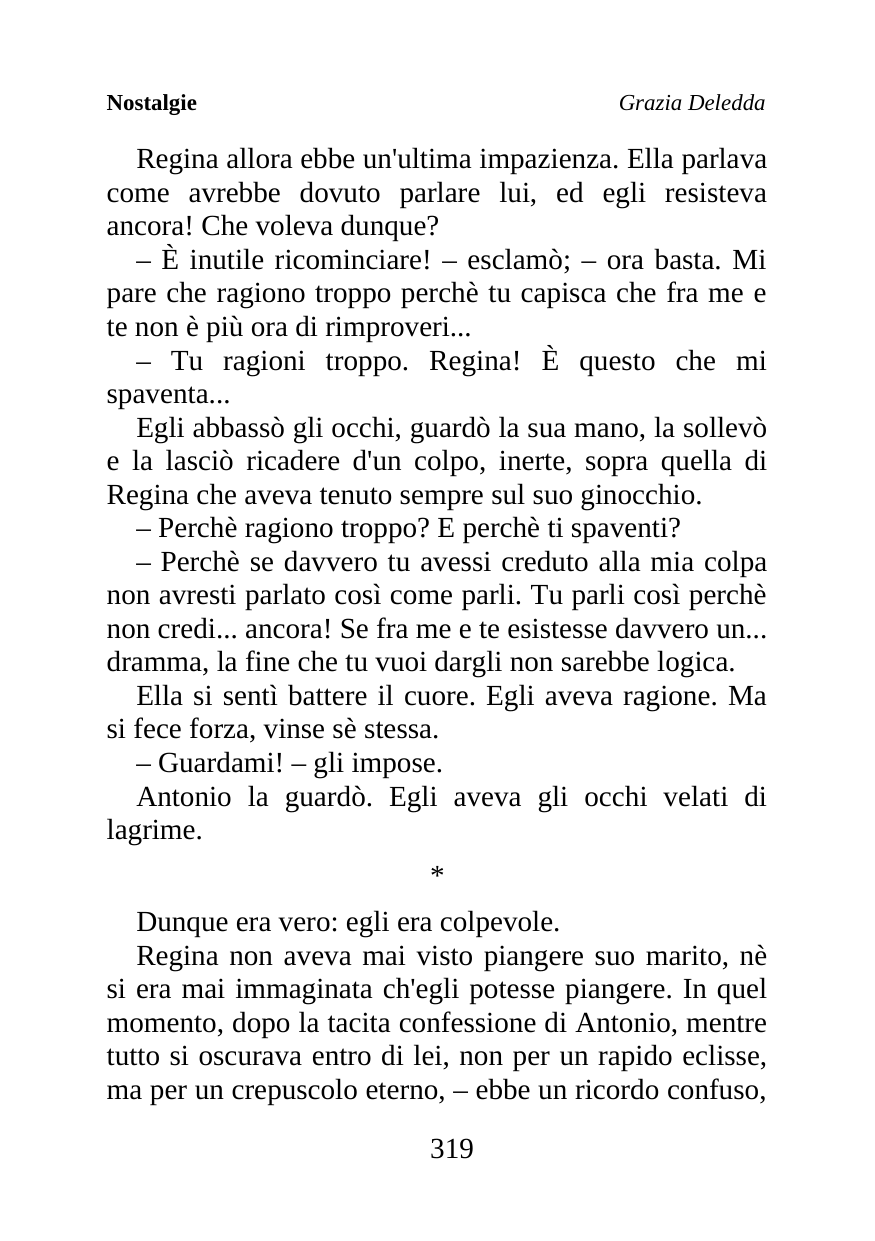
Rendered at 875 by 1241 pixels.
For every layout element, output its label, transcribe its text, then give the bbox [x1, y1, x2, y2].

text – Perchè ragiono troppo? E perchè ti spaventi? [106, 510, 768, 544]
text – Tu ragioni troppo. Regina! È questo che mi spaventa... [106, 343, 768, 410]
text Antonio la guardò. Egli aveva gli occhi velati di lagrime. [106, 779, 768, 846]
text Regina non aveva mai visto piangere suo marito, nè si era mai immaginata ch'egli potesse piangere. In quel momento, dopo la tacita confessione di Antonio, mentre tutto si oscurava entro di lei, non per un rapido eclisse, ma per un crepuscolo eterno, – ebbe un ricordo confuso, [106, 938, 768, 1106]
text Regina allora ebbe un'ultima impazienza. Ella parlava come avrebbe dovuto parlare lui, ed egli resisteva ancora! Che voleva dunque? [106, 141, 768, 242]
text – Perchè se davvero tu avessi creduto alla mia colpa non avresti parlato così come parli. Tu parli così perchè non credi... ancora! Se fra me e te esistesse davvero un... dramma, la fine che tu vuoi dargli non sarebbe logica. [106, 544, 768, 678]
text Dunque era vero: egli era colpevole. [106, 904, 768, 938]
text – È inutile ricominciare! – esclamò; – ora basta. Mi pare che ragiono troppo perchè tu capisca che fra me e te non è più ora di rimproveri... [106, 242, 768, 343]
text Ella si sentì battere il cuore. Egli aveva ragione. Ma si fece forza, vinse sè stessa. [106, 678, 768, 745]
text – Guardami! – gli impose. [106, 745, 768, 779]
text Egli abbassò gli occhi, guardò la sua mano, la sollevò e la lasciò ricadere d'un colpo, inerte, sopra quella di Regina che aveva tenuto sempre sul suo ginocchio. [106, 410, 768, 510]
text * [106, 858, 768, 892]
